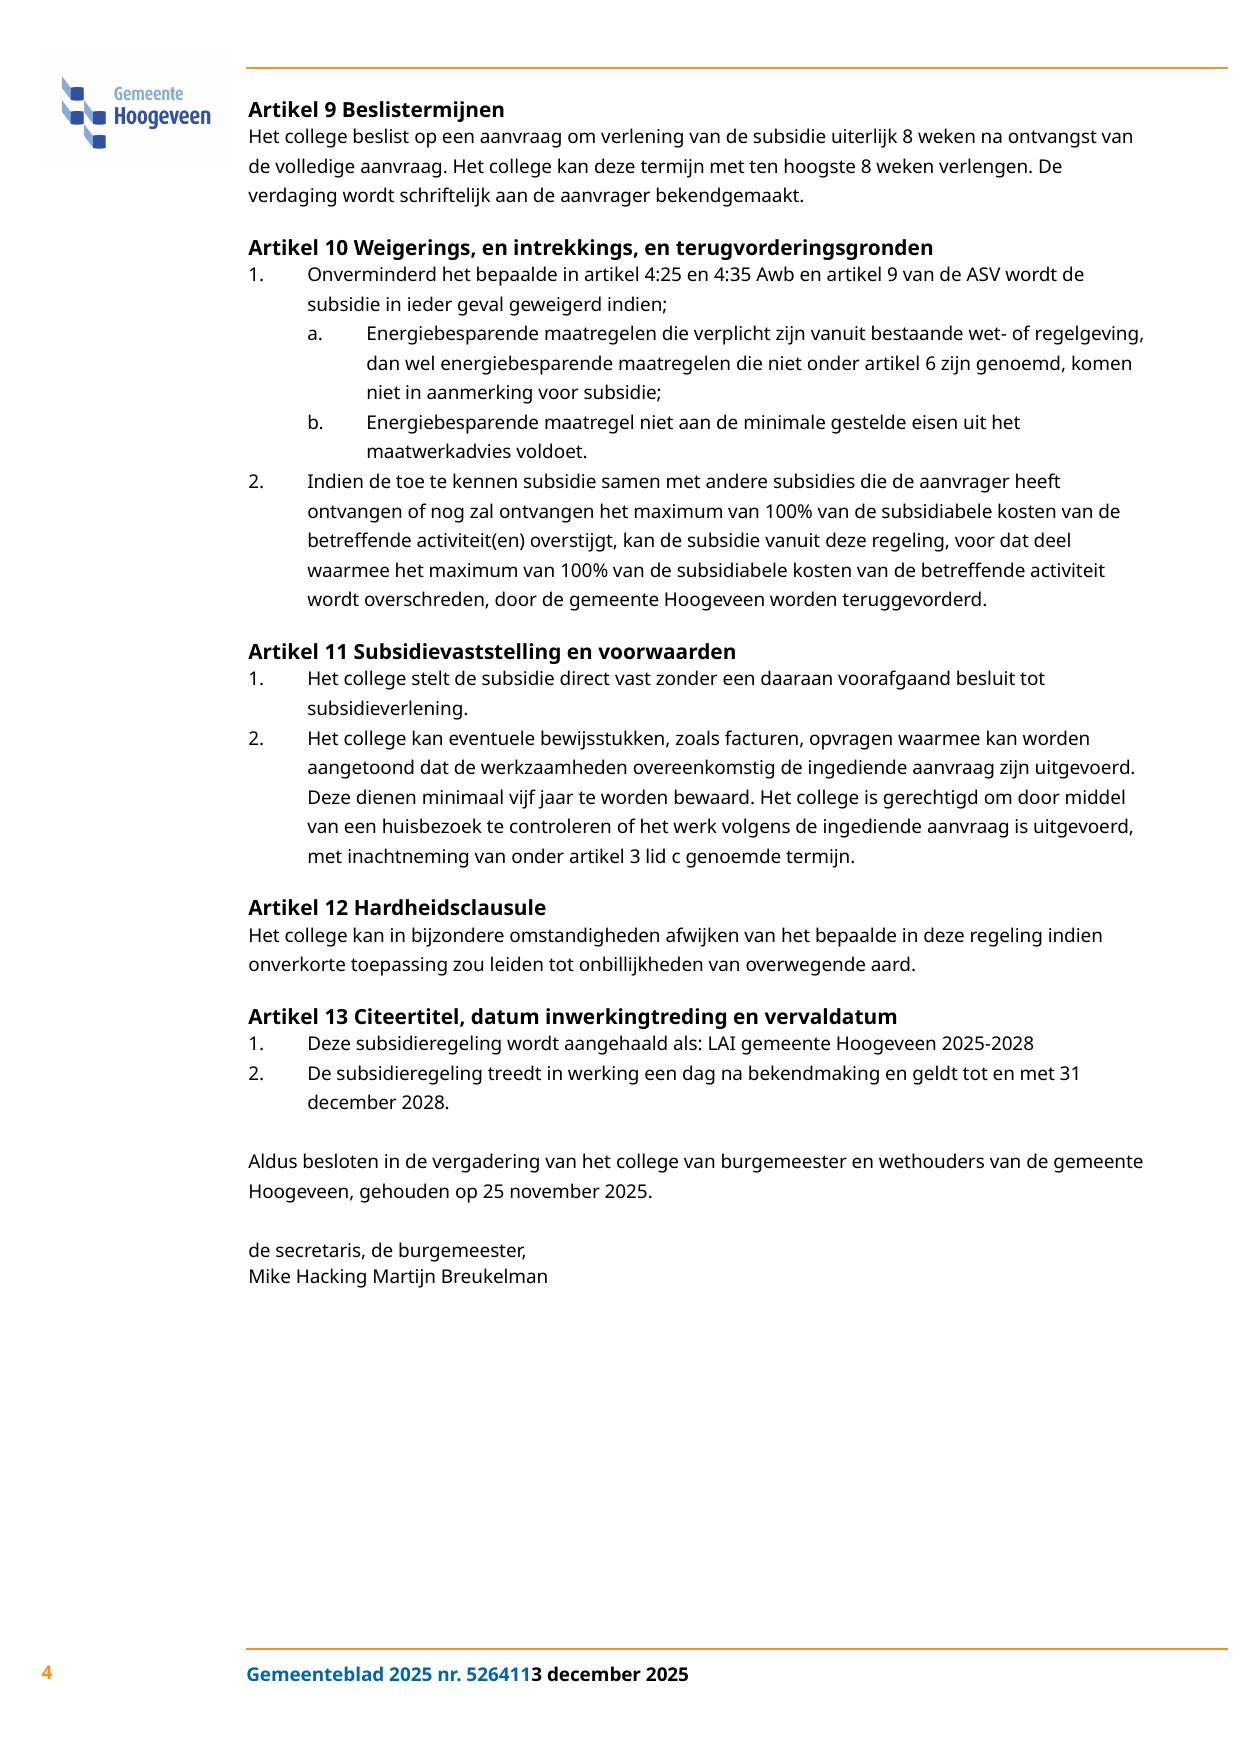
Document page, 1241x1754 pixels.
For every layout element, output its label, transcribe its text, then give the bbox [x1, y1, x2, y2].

text Mike Hacking Martijn Breukelman [248, 1263, 1152, 1289]
text Het college beslist op een aanvraag om verlening van de subsidie uiterlijk 8 weken na ontvangst van de volledige aanvraag. Het college kan deze termijn met ten hoogste 8 weken verlengen. De verdaging wordt schriftelijk aan de aanvrager bekendgemaakt. [248, 123, 1152, 208]
list Indien de toe te kennen subsidie samen met andere subsidies die de aanvrager heeft ontvangen of nog zal ontvangen het maximum van 100% van de subsidiabele kosten van de betreffende activiteit(en) overstijgt, kan de subsidie vanuit deze regeling, voor dat deel waarmee het maximum van 100% van de subsidiabele kosten van de betreffende activiteit wordt overschreden, door de gemeente Hoogeveen worden teruggevorderd. [248, 468, 1152, 612]
text Artikel 9 Beslistermijnen [248, 95, 1152, 123]
text Artikel 11 Subsidievaststelling en voorwaarden [248, 637, 1152, 666]
list Deze subsidieregeling wordt aangehaald als: LAI gemeente Hoogeveen 2025-2028 [248, 1030, 1152, 1056]
list Energiebesparende maatregelen die verplicht zijn vanuit bestaande wet- of regelgeving, dan wel energiebesparende maatregelen die niet onder artikel 6 zijn genoemd, komen niet in aanmerking voor subsidie; [307, 320, 1152, 405]
list De subsidieregeling treedt in werking een dag na bekendmaking en geldt tot en met 31 december 2028. [248, 1060, 1152, 1115]
list Onverminderd het bepaalde in artikel 4:25 en 4:35 Awb en artikel 9 van de ASV wordt de subsidie in ieder geval geweigerd indien; [248, 261, 1152, 317]
picture [41, 47, 231, 172]
text Artikel 10 Weigerings, en intrekkings, en terugvorderingsgronden [248, 233, 1152, 261]
text Artikel 12 Hardheidsclausule [248, 893, 1152, 922]
list Het college kan eventuele bewijsstukken, zoals facturen, opvragen waarmee kan worden aangetoond dat de werkzaamheden overeenkomstig de ingediende aanvraag zijn uitgevoerd. Deze dienen minimaal vijf jaar te worden bewaard. Het college is gerechtigd om door middel van een huisbezoek te controleren of het werk volgens de ingediende aanvraag is uitgevoerd, met inachtneming van onder artikel 3 lid c genoemde termijn. [248, 725, 1152, 869]
list Energiebesparende maatregel niet aan de minimale gestelde eisen uit het maatwerkadvies voldoet. [307, 409, 1152, 464]
text Aldus besloten in de vergadering van het college van burgemeester en wethouders van de gemeente Hoogeveen, gehouden op 25 november 2025. [248, 1149, 1152, 1204]
text de secretaris, de burgemeester, [248, 1237, 1152, 1263]
text Artikel 13 Citeertitel, datum inwerkingtreding en vervaldatum [248, 1002, 1152, 1030]
list Het college stelt de subsidie direct vast zonder een daaraan voorafgaand besluit tot subsidieverlening. [248, 666, 1152, 721]
text Het college kan in bijzondere omstandigheden afwijken van het bepaalde in deze regeling indien onverkorte toepassing zou leiden tot onbillijkheden van overwegende aard. [248, 922, 1152, 977]
